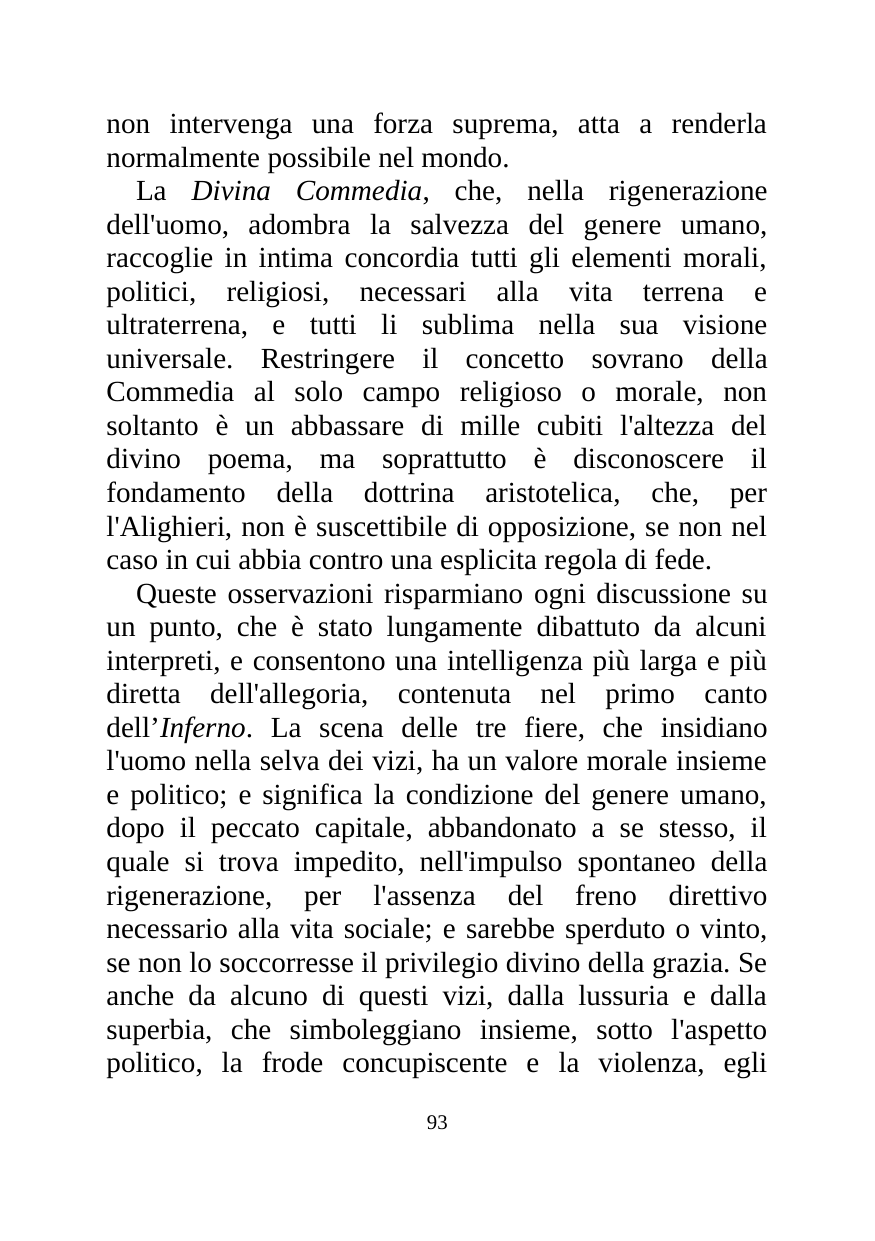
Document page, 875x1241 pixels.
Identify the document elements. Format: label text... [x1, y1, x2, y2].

text non intervenga una forza suprema, atta a renderla normalmente possibile nel mondo. [106, 106, 768, 173]
text La Divina Commedia, che, nella rigenerazione dell'uomo, adombra la salvezza del genere umano, raccoglie in intima concordia tutti gli elementi morali, politici, religiosi, necessari alla vita terrena e ultraterrena, e tutti li sublima nella sua visione universale. Restringere il concetto sovrano della Commedia al solo campo religioso o morale, non soltanto è un abbassare di mille cubiti l'altezza del divino poema, ma soprattutto è disconoscere il fondamento della dottrina aristotelica, che, per l'Alighieri, non è suscettibile di opposizione, se non nel caso in cui abbia contro una esplicita regola di fede. [106, 173, 768, 576]
text Queste osservazioni risparmiano ogni discussione su un punto, che è stato lungamente dibattuto da alcuni interpreti, e consentono una intelligenza più larga e più diretta dell'allegoria, contenuta nel primo canto dell’Inferno. La scena delle tre fiere, che insidiano l'uomo nella selva dei vizi, ha un valore morale insieme e politico; e significa la condizione del genere umano, dopo il peccato capitale, abbandonato a se stesso, il quale si trova impedito, nell'impulso spontaneo della rigenerazione, per l'assenza del freno direttivo necessario alla vita sociale; e sarebbe sperduto o vinto, se non lo soccorresse il privilegio divino della grazia. Se anche da alcuno di questi vizi, dalla lussuria e dalla superbia, che simboleggiano insieme, sotto l'aspetto politico, la frode concupiscente e la violenza, egli [106, 576, 768, 1079]
